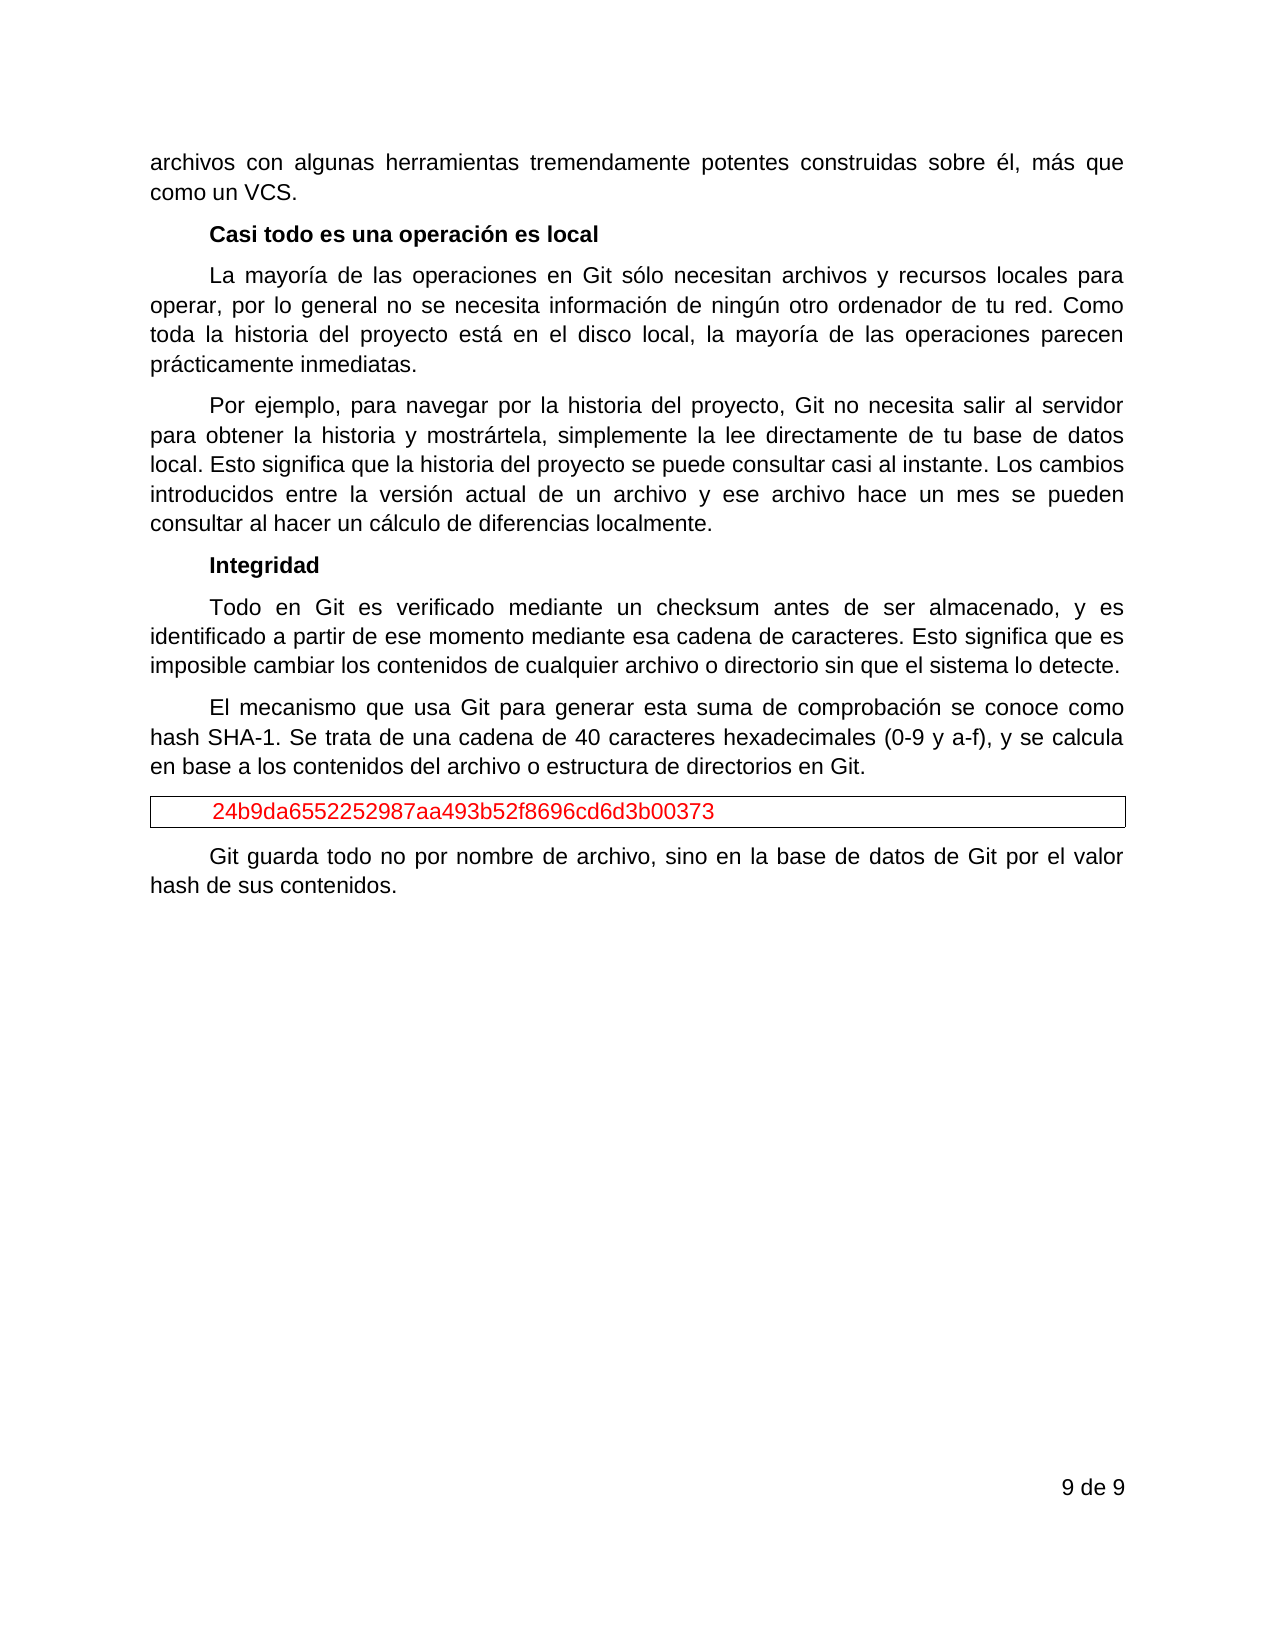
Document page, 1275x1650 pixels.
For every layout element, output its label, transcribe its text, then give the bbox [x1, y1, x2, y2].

text 24b9da6552252987aa493b52f8696cd6d3b00373 [151, 797, 1125, 827]
text archivos con algunas herramientas tremendamente potentes construidas sobre él, más que como un VCS. [150, 150, 1125, 205]
text Por ejemplo, para navegar por la historia del proyecto, Git no necesita salir al servidor para obtener la historia y mostrártela, simplemente la lee directamente de tu base de datos local. Esto significa que la historia del proyecto se puede consultar casi al instante. Los cambios introducidos entre la versión actual de un archivo y ese archivo hace un mes se pueden consultar al hacer un cálculo de diferencias localmente. [150, 393, 1125, 536]
text La mayoría de las operaciones en Git sólo necesitan archivos y recursos locales para operar, por lo general no se necesita información de ningún otro ordenador de tu red. Como toda la historia del proyecto está en el disco local, la mayoría de las operaciones parecen prácticamente inmediatas. [150, 263, 1125, 377]
text Integridad [150, 552, 1125, 578]
text El mecanismo que usa Git para generar esta suma de comprobación se conoce como hash SHA-1. Se trata de una cadena de 40 caracteres hexadecimales (0-9 y a-f), y se calcula en base a los contenidos del archivo o estructura de directorios en Git. [150, 695, 1125, 779]
text Git guarda todo no por nombre de archivo, sino en la base de datos de Git por el valor hash de sus contenidos. [150, 843, 1125, 898]
text Todo en Git es verificado mediante un checksum antes de ser almacenado, y es identificado a partir de ese momento mediante esa cadena de caracteres. Esto significa que es imposible cambiar los contenidos de cualquier archivo o directorio sin que el sistema lo detecte. [150, 594, 1125, 679]
text Casi todo es una operación es local [150, 221, 1125, 247]
